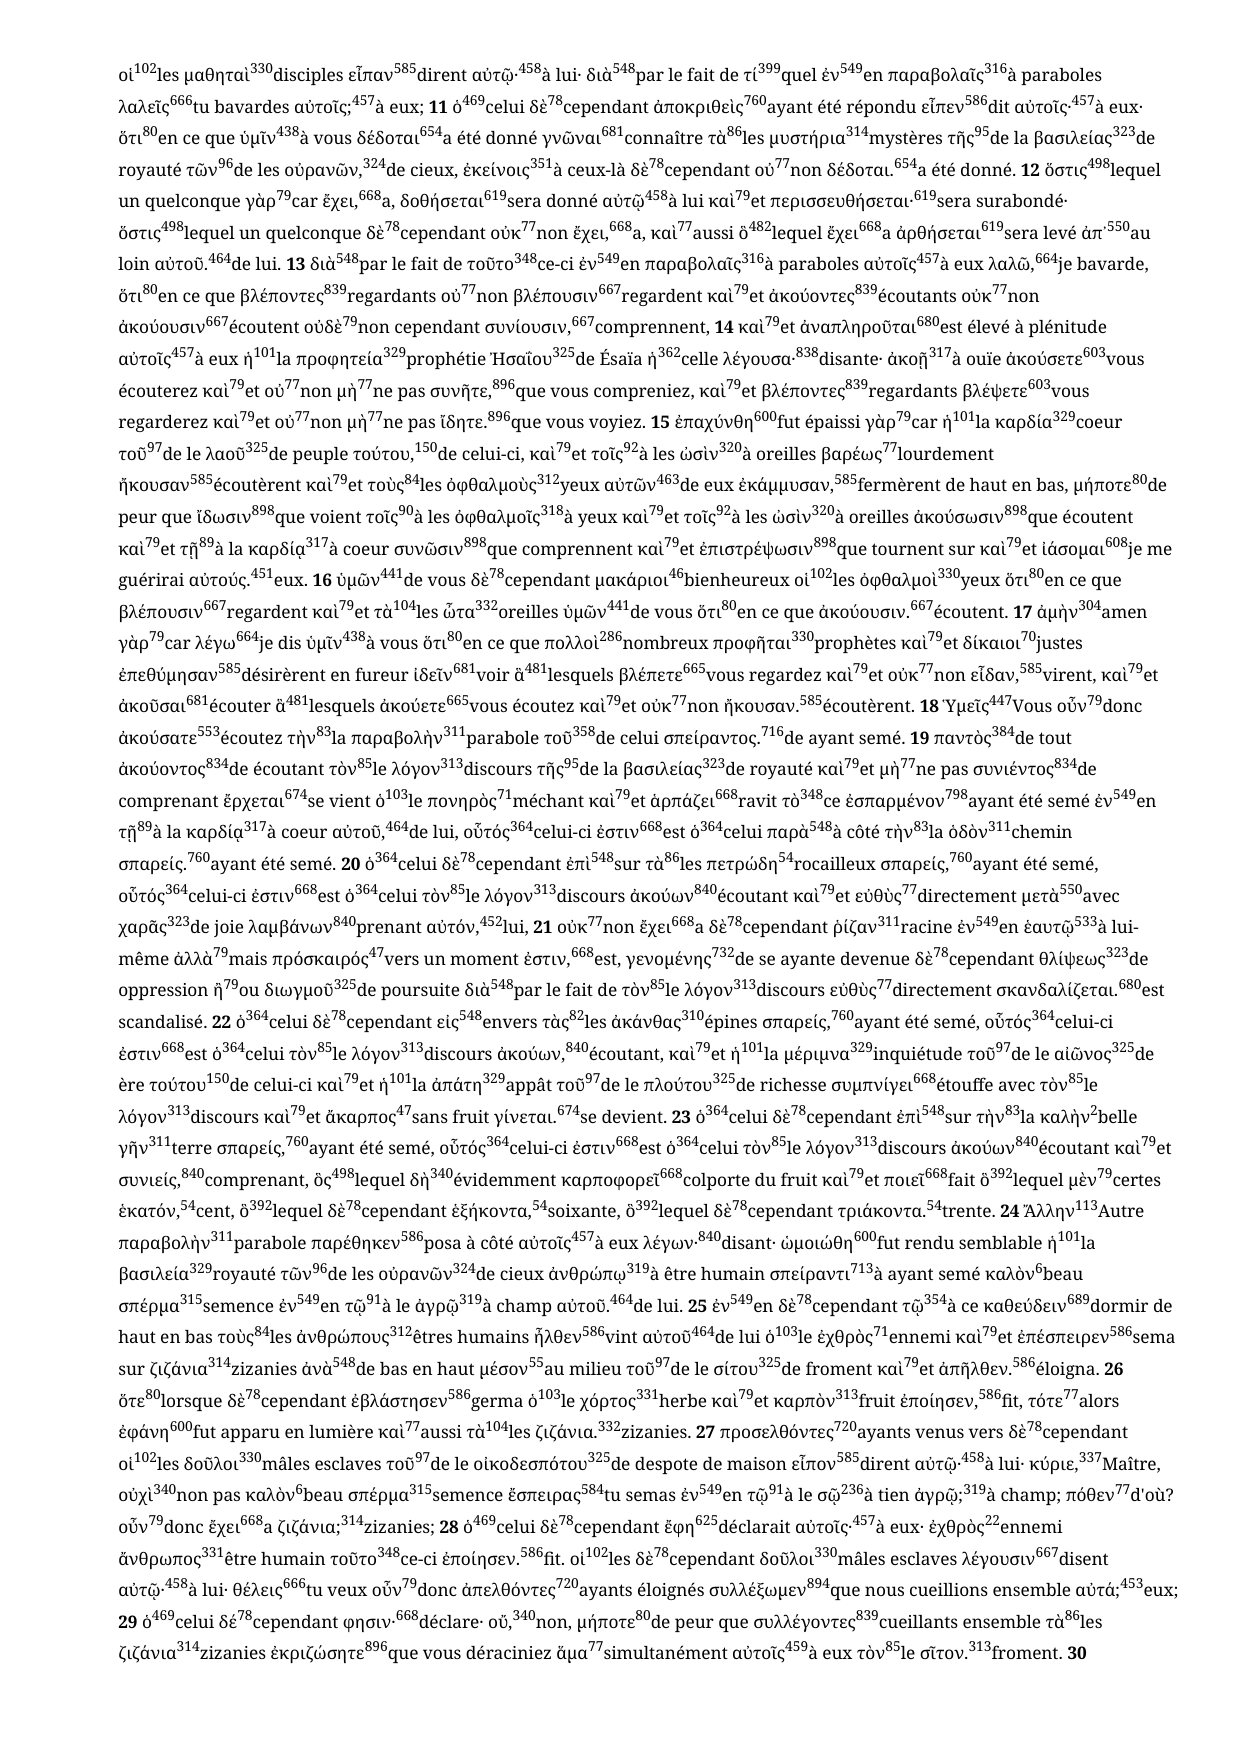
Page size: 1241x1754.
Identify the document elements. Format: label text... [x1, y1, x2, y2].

text 1 Ἐν549En τῇ89à la ἡμέρᾳ317à journée ἐκείνῃ142à celle-là ἐξελθὼν721ayant sorti ὁ103le Ἰησοῦς331Iésous τῆς95de la οἰκίας323de maison d'habitation ἐκάθητο631se était assis παρὰ548à côté τὴν83la θάλασσαν·311mer· 2 καὶ79et συνήχθησαν599furent mené ensemble πρὸς548vers αὐτὸν452lui ὄχλοι330foules πολλοί,286nombreux, ὥστε80de sorte que αὐτὸν452lui εἰς548envers πλοῖον315navire ἐμβάντα707ayant embarqué καθῆσθαι,690se être assis, καὶ79et πᾶς287tout ὁ103le ὄχλος331foule ἐπὶ548sur τὸν85le αἰγιαλὸν313rivage εἱστήκει.659avait dressé. 3 Καὶ79Et ἐλάλησεν586bavarda αὐτοῖς457à eux πολλὰ374nombreux ἐν549en παραβολαῖς316à paraboles λέγων·840disant· ἰδοὺ306voici ἐξῆλθεν586sortit ὁ364celui σπείρων840semant τοῦ360de ce σπείρειν.689semer. 4 καὶ79et ἐν549en τῷ354à ce σπείρειν689semer αὐτὸν452lui ἃ391lesquels μὲν79certes ἔπεσεν586tomba παρὰ548à côté τὴν83la ὁδόν,311chemin, καὶ79et ἦλθεν586vint τὰ104les πετεινὰ332volatiles καὶ79et κατέφαγεν586mangea de haut en bas αὐτά.453eux. 5 ἄλλα391autres δὲ78cependant ἔπεσεν586tomba ἐπὶ548sur τὰ86les πετρώδη54rocailleux ὅπου77là où οὐκ77non εἶχεν625avait γῆν311terre πολλήν,267nombreuse, καὶ79et εὐθέως77directement ἐξανέτειλεν586leva de bas en haut au-dehors διὰ548par le fait de τὸ87le μὴ77ne pas ἔχειν689avoir βάθος315profondeur γῆς·323de terre· 6 ἡλίου325de soleil δὲ78cependant ἀνατείλαντος716de ayant levé de bas en haut ἐκαυματίσθη600fut brûlé καὶ79et διὰ548par le fait de τὸ348ce μὴ77ne pas ἔχειν689avoir ῥίζαν311racine ἐξηράνθη.600fut séché. 7 ἄλλα391autres δὲ78cependant ἔπεσεν586tomba ἐπὶ548sur τὰς82les ἀκάνθας,310épines, καὶ79et ἀνέβησαν585montèrent αἱ100les ἄκανθαι328épines καὶ79et ἀπέπνιξαν585étouffèrent complètement αὐτά.453eux. 8 ἄλλα391autres δὲ78cependant ἔπεσεν586tomba ἐπὶ548sur τὴν83la γῆν311terre τὴν83la καλὴν2belle καὶ79et ἐδίδου625donnait καρπόν,313fruit, ὃ392lequel μὲν79certes ἑκατόν,54cent, ὃ392lequel δὲ78cependant ἑξήκοντα,54soixante, ὃ392lequel δὲ78cependant τριάκοντα.54trente. 9 ὁ364celui ἔχων840ayant ὦτα314oreilles ἀκουέτω.572écoute. 10 Καὶ79Et προσελθόντες720ayants venus vers οἱ102les μαθηταὶ330disciples εἶπαν585dirent αὐτῷ·458à lui· διὰ548par le fait de τί399quel ἐν549en παραβολαῖς316à paraboles λαλεῖς666tu bavardes αὐτοῖς;457à eux; 11 ὁ469celui δὲ78cependant ἀποκριθεὶς760ayant été répondu εἶπεν586dit αὐτοῖς·457à eux· ὅτι80en ce que ὑμῖν438à vous δέδοται654a été donné γνῶναι681connaître τὰ86les μυστήρια314mystères τῆς95de la βασιλείας323de royauté τῶν96de les οὐρανῶν,324de cieux, ἐκείνοις351à ceux-là δὲ78cependant οὐ77non δέδοται.654a été donné. 12 ὅστις498lequel un quelconque γὰρ79car ἔχει,668a, δοθήσεται619sera donné αὐτῷ458à lui καὶ79et περισσευθήσεται·619sera surabondé· ὅστις498lequel un quelconque δὲ78cependant οὐκ77non ἔχει,668a, καὶ77aussi ὃ482lequel ἔχει668a ἀρθήσεται619sera levé ἀπ᾽550au loin αὐτοῦ.464de lui. 13 διὰ548par le fait de τοῦτο348ce-ci ἐν549en παραβολαῖς316à paraboles αὐτοῖς457à eux λαλῶ,664je bavarde, ὅτι80en ce que βλέποντες839regardants οὐ77non βλέπουσιν667regardent καὶ79et ἀκούοντες839écoutants οὐκ77non ἀκούουσιν667écoutent οὐδὲ79non cependant συνίουσιν,667comprennent, 14 καὶ79et ἀναπληροῦται680est élevé à plénitude αὐτοῖς457à eux ἡ101la προφητεία329prophétie Ἠσαΐου325de Ésaïa ἡ362celle λέγουσα·838disante· ἀκοῇ317à ouïe ἀκούσετε603vous écouterez καὶ79et οὐ77non μὴ77ne pas συνῆτε,896que vous compreniez, καὶ79et βλέποντες839regardants βλέψετε603vous regarderez καὶ79et οὐ77non μὴ77ne pas ἴδητε.896que vous voyiez. 15 ἐπαχύνθη600fut épaissi γὰρ79car ἡ101la καρδία329coeur τοῦ97de le λαοῦ325de peuple τούτου,150de celui-ci, καὶ79et τοῖς92à les ὠσὶν320à oreilles βαρέως77lourdement ἤκουσαν585écoutèrent καὶ79et τοὺς84les ὀφθαλμοὺς312yeux αὐτῶν463de eux ἐκάμμυσαν,585fermèrent de haut en bas, μήποτε80de peur que ἴδωσιν898que voient τοῖς90à les ὀφθαλμοῖς318à yeux καὶ79et τοῖς92à les ὠσὶν320à oreilles ἀκούσωσιν898que écoutent καὶ79et τῇ89à la καρδίᾳ317à coeur συνῶσιν898que comprennent καὶ79et ἐπιστρέψωσιν898que tournent sur καὶ79et ἰάσομαι608je me guérirai αὐτούς.451eux. 16 ὑμῶν441de vous δὲ78cependant μακάριοι46bienheureux οἱ102les ὀφθαλμοὶ330yeux ὅτι80en ce que βλέπουσιν667regardent καὶ79et τὰ104les ὦτα332oreilles ὑμῶν441de vous ὅτι80en ce que ἀκούουσιν.667écoutent. 17 ἀμὴν304amen γὰρ79car λέγω664je dis ὑμῖν438à vous ὅτι80en ce que πολλοὶ286nombreux προφῆται330prophètes καὶ79et δίκαιοι70justes ἐπεθύμησαν585désirèrent en fureur ἰδεῖν681voir ἃ481lesquels βλέπετε665vous regardez καὶ79et οὐκ77non εἶδαν,585virent, καὶ79et ἀκοῦσαι681écouter ἃ481lesquels ἀκούετε665vous écoutez καὶ79et οὐκ77non ἤκουσαν.585écoutèrent. 18 Ὑμεῖς447Vous οὖν79donc ἀκούσατε553écoutez τὴν83la παραβολὴν311parabole τοῦ358de celui σπείραντος.716de ayant semé. 19 παντὸς384de tout ἀκούοντος834de écoutant τὸν85le λόγον313discours τῆς95de la βασιλείας323de royauté καὶ79et μὴ77ne pas συνιέντος834de comprenant ἔρχεται674se vient ὁ103le πονηρὸς71méchant καὶ79et ἁρπάζει668ravit τὸ348ce ἐσπαρμένον798ayant été semé ἐν549en τῇ89à la καρδίᾳ317à coeur αὐτοῦ,464de lui, οὗτός364celui-ci ἐστιν668est ὁ364celui παρὰ548à côté τὴν83la ὁδὸν311chemin σπαρείς.760ayant été semé. 20 ὁ364celui δὲ78cependant ἐπὶ548sur τὰ86les πετρώδη54rocailleux σπαρείς,760ayant été semé, οὗτός364celui-ci ἐστιν668est ὁ364celui τὸν85le λόγον313discours ἀκούων840écoutant καὶ79et εὐθὺς77directement μετὰ550avec χαρᾶς323de joie λαμβάνων840prenant αὐτόν,452lui, 21 οὐκ77non ἔχει668a δὲ78cependant ῥίζαν311racine ἐν549en ἑαυτῷ533à lui-même ἀλλὰ79mais πρόσκαιρός47vers un moment ἐστιν,668est, γενομένης732de se ayante devenue δὲ78cependant θλίψεως323de oppression ἢ79ou διωγμοῦ325de poursuite διὰ548par le fait de τὸν85le λόγον313discours εὐθὺς77directement σκανδαλίζεται.680est scandalisé. 22 ὁ364celui δὲ78cependant εἰς548envers τὰς82les ἀκάνθας310épines σπαρείς,760ayant été semé, οὗτός364celui-ci ἐστιν668est ὁ364celui τὸν85le λόγον313discours ἀκούων,840écoutant, καὶ79et ἡ101la μέριμνα329inquiétude τοῦ97de le αἰῶνος325de ère τούτου150de celui-ci καὶ79et ἡ101la ἀπάτη329appât τοῦ97de le πλούτου325de richesse συμπνίγει668étouffe avec τὸν85le λόγον313discours καὶ79et ἄκαρπος47sans fruit γίνεται.674se devient. 23 ὁ364celui δὲ78cependant ἐπὶ548sur τὴν83la καλὴν2belle γῆν311terre σπαρείς,760ayant été semé, οὗτός364celui-ci ἐστιν668est ὁ364celui τὸν85le λόγον313discours ἀκούων840écoutant καὶ79et συνιείς,840comprenant, ὃς498lequel δὴ340évidemment καρποφορεῖ668colporte du fruit καὶ79et ποιεῖ668fait ὃ392lequel μὲν79certes ἑκατόν,54cent, ὃ392lequel δὲ78cependant ἑξήκοντα,54soixante, ὃ392lequel δὲ78cependant τριάκοντα.54trente. 24 Ἄλλην113Autre παραβολὴν311parabole παρέθηκεν586posa à côté αὐτοῖς457à eux λέγων·840disant· ὡμοιώθη600fut rendu semblable ἡ101la βασιλεία329royauté τῶν96de les οὐρανῶν324de cieux ἀνθρώπῳ319à être humain σπείραντι713à ayant semé καλὸν6beau σπέρμα315semence ἐν549en τῷ91à le ἀγρῷ319à champ αὐτοῦ.464de lui. 25 ἐν549en δὲ78cependant τῷ354à ce καθεύδειν689dormir de haut en bas τοὺς84les ἀνθρώπους312êtres humains ἦλθεν586vint αὐτοῦ464de lui ὁ103le ἐχθρὸς71ennemi καὶ79et ἐπέσπειρεν586sema sur ζιζάνια314zizanies ἀνὰ548de bas en haut μέσον55au milieu τοῦ97de le σίτου325de froment καὶ79et ἀπῆλθεν.586éloigna. 26 ὅτε80lorsque δὲ78cependant ἐβλάστησεν586germa ὁ103le χόρτος331herbe καὶ79et καρπὸν313fruit ἐποίησεν,586fit, τότε77alors ἐφάνη600fut apparu en lumière καὶ77aussi τὰ104les ζιζάνια.332zizanies. 27 προσελθόντες720ayants venus vers δὲ78cependant οἱ102les δοῦλοι330mâles esclaves τοῦ97de le οἰκοδεσπότου325de despote de maison εἶπον585dirent αὐτῷ·458à lui· κύριε,337Maître, οὐχὶ340non pas καλὸν6beau σπέρμα315semence ἔσπειρας584tu semas ἐν549en τῷ91à le σῷ236à tien ἀγρῷ;319à champ; πόθεν77d'où? οὖν79donc ἔχει668a ζιζάνια;314zizanies; 28 ὁ469celui δὲ78cependant ἔφη625déclarait αὐτοῖς·457à eux· ἐχθρὸς22ennemi ἄνθρωπος331être humain τοῦτο348ce-ci ἐποίησεν.586fit. οἱ102les δὲ78cependant δοῦλοι330mâles esclaves λέγουσιν667disent αὐτῷ·458à lui· θέλεις666tu veux οὖν79donc ἀπελθόντες720ayants éloignés συλλέξωμεν894que nous cueillions ensemble αὐτά;453eux; 29 ὁ469celui δέ78cependant φησιν·668déclare· οὔ,340non, μήποτε80de peur que συλλέγοντες839cueillants ensemble τὰ86les ζιζάνια314zizanies ἐκριζώσητε896que vous déraciniez ἅμα77simultanément αὐτοῖς459à eux τὸν85le σῖτον.313froment. 30 ἄφετε553abandonnez συναυξάνεσθαι691se croître ensemble ἀμφότερα374tous deux ἕως552jusqu'à ce que τοῦ97de le θερισμοῦ,325de moisson, καὶ79et ἐν549en καιρῷ319à moment τοῦ97de le θερισμοῦ325de moisson ἐρῶ602je dirai τοῖς90à les θερισταῖς·318à moissonneurs· συλλέξατε553cueillez ensemble πρῶτον77premièrement τὰ86les ζιζάνια314zizanies καὶ79et δήσατε553attachez de lien αὐτὰ453eux εἰς548envers δέσμας310paquets de liens πρὸς548vers τὸ348ce κατακαῦσαι681brûler complètement αὐτά,453eux, τὸν85le δὲ78cependant σῖτον313froment συναγάγετε553menez ensemble εἰς548envers τὴν83la ἀποθήκην311grange μου.424de moi. 31 Ἄλλην113Autre παραβολὴν311parabole παρέθηκεν586posa à côté αὐτοῖς457à eux λέγων·840disant· ὁμοία45semblable ἐστὶν668est ἡ101la βασιλεία329royauté τῶν96de les οὐρανῶν324de cieux κόκκῳ319à grain σινάπεως,327de sinapis, ὃν480lequel λαβὼν721ayant pris ἄνθρωπος331être humain ἔσπειρεν586sema ἐν549en τῷ91à le ἀγρῷ319à champ αὐτοῦ·464de lui· 32 ὃ500lequel μικρότερον49plus petit μέν79certes ἐστιν668est πάντων282de tous τῶν98de les σπερμάτων,326de semences, ὅταν80lorsque le cas échéant δὲ78cependant αὐξηθῇ911que soit crû μεῖζον49plus grand τῶν98de les λαχάνων326de légumes ἐστὶν668est καὶ79et γίνεται674se devient δένδρον,333arbre, ὥστε80de sorte que ἐλθεῖν681venir τὰ86les πετεινὰ314volatiles τοῦ97de le οὐρανοῦ325de ciel καὶ79et κατασκηνοῦν689dresser la tente de haut en bas ἐν549en τοῖς90à les κλάδοις318à branches αὐτοῦ.466de lui. 33 Ἄλλην113Autre παραβολὴν311parabole ἐλάλησεν586bavarda αὐτοῖς·457à eux· ὁμοία45semblable ἐστὶν668est ἡ101la βασιλεία329royauté τῶν96de les οὐρανῶν324de cieux ζύμῃ,317à levain, ἣν478laquelle λαβοῦσα719ayante prise γυνὴ329femme ἐνέκρυψεν586encrypta εἰς548envers ἀλεύρου327de farine σάτα314satons τρία180trois ἕως80jusqu'à ce que οὗ494de lequel ἐζυμώθη600fut fermenté ὅλον.392tout entier. 34 ταῦτα347ces-ci πάντα270tous ἐλάλησεν586bavarda ὁ103le Ἰησοῦς331Iésous ἐν549en παραβολαῖς316à paraboles τοῖς90à les ὄχλοις318à foules καὶ79et χωρὶς552séparément παραβολῆς323de parabole οὐδὲν375aucun ἐλάλει625bavardait αὐτοῖς,457à eux, 35 ὅπως80de telle manière que πληρωθῇ911que soit fait plénitude τὸ366ce ῥηθὲν762ayant été dit διὰ550par τοῦ97de le προφήτου325de prophète λέγοντος·834de disant· ἀνοίξω602j'ouvrirai ἐν549en παραβολαῖς316à paraboles τὸ87le στόμα315bouche μου,424de moi, ἐρεύξομαι608je m'éructerai κεκρυμμένα797ayants étés cachés ἀπὸ550au loin καταβολῆς323de fondation [κόσμου].325[de monde]. 36 Τότε77Alors ἀφεὶς721ayant abandonné τοὺς84les ὄχλους312foules ἦλθεν586vint εἰς548envers τὴν83la οἰκίαν.311maison d'habitation. καὶ79et προσῆλθον585vinrent vers αὐτῷ458à lui οἱ102les μαθηταὶ330disciples αὐτοῦ464de lui λέγοντες·839disants· διασάφησον554explique pleinement ἡμῖν419à nous τὴν83la παραβολὴν311parabole τῶν98de les ζιζανίων326de zizanies τοῦ97de le ἀγροῦ.325de champ. 37 ὁ469celui δὲ78cependant ἀποκριθεὶς760ayant été répondu εἶπεν·586dit· ὁ364celui σπείρων840semant τὸ87le καλὸν6beau σπέρμα315semence ἐστὶν668est ὁ103le υἱὸς331fils τοῦ97de le ἀνθρώπου,325de être humain, 38 ὁ103le δὲ78cependant ἀγρός331champ ἐστιν668est ὁ103le κόσμος,331monde, τὸ105le δὲ78cependant καλὸν24beau σπέρμα333semence οὗτοί363ceux-ci εἰσιν667sont οἱ102les υἱοὶ330fils τῆς95de la βασιλείας·323de royauté· τὰ104les δὲ78cependant ζιζάνιά332zizanies εἰσιν667sont οἱ102les υἱοὶ330fils τοῦ97de le πονηροῦ,65de méchant, 39 ὁ103le δὲ78cependant ἐχθρὸς71ennemi ὁ364celui σπείρας721ayant semé αὐτά453eux ἐστιν668est ὁ103le διάβολος,71diable, ὁ103le δὲ78cependant θερισμὸς331moisson συντέλεια329achèvement commun αἰῶνός325de ère ἐστιν,668est, οἱ102les δὲ78cependant θερισταὶ330moissonneurs ἄγγελοί330messagers εἰσιν.667sont. 40 ὥσπερ80comme certes οὖν79donc συλλέγεται680est cueilli ensemble τὰ104les ζιζάνια332zizanies καὶ79et πυρὶ321à feu [κατα]καίεται,680est brûlé complètement, οὕτως77ainsi ἔσται612se sera ἐν549en τῇ89à la συντελείᾳ317à achèvement commun τοῦ97de le αἰῶνος·325de ère· 41 ἀποστελεῖ606enverra ὁ103le υἱὸς331fils τοῦ97de le ἀνθρώπου325de être humain τοὺς84les ἀγγέλους312messagers αὐτοῦ,464de lui, καὶ79et συλλέξουσιν605cueilleront ensemble ἐκ550hors τῆς95de la βασιλείας323de royauté αὐτοῦ464de lui πάντα270tous τὰ86les σκάνδαλα314scandales καὶ79et τοὺς345ceux ποιοῦντας821faisants τὴν83la ἀνομίαν311illégalité 42 καὶ79et βαλοῦσιν605jetteront αὐτοὺς451eux εἰς548envers τὴν83la κάμινον311fournaise τοῦ99de le πυρός·327de feu· ἐκεῖ77là ἔσται612se sera ὁ103le κλαυθμὸς331pleur καὶ79et ὁ103le βρυγμὸς331grincement τῶν96de les ὀδόντων.324de dents. 43 τότε77alors οἱ102les δίκαιοι70justes ἐκλάμψουσιν605brilleront au dehors ὡς80comme ὁ103le ἥλιος331soleil ἐν549en τῇ89à la βασιλείᾳ317à royauté τοῦ97de le πατρὸς325de père αὐτῶν.463de eux. ὁ364celui ἔχων840ayant ὦτα314oreilles ἀκουέτω.572écoute. 44 Ὁμοία45Semblable ἐστὶν668est ἡ101la βασιλεία329royauté τῶν96de les οὐρανῶν324de cieux θησαυρῷ319à trésor κεκρυμμένῳ801à ayant été caché ἐν549en τῷ91à le ἀγρῷ,319à champ, ὃν480lequel εὑρὼν721ayant trouvé ἄνθρωπος331être humain ἔκρυψεν,586cacha, καὶ79et ἀπὸ550au loin τῆς95de la χαρᾶς323de joie αὐτοῦ464de lui ὑπάγει668dirige en arrière καὶ79et πωλεῖ668troque πάντα374tous ὅσα481autant lesquels ἔχει668a καὶ79et ἀγοράζει668achète à l'agora τὸν85le ἀγρὸν313champ ἐκεῖνον.138celui-là. 45 Πάλιν77De nouveau ὁμοία45semblable ἐστὶν668est ἡ101la βασιλεία329royauté τῶν96de les οὐρανῶν324de cieux ἀνθρώπῳ319à être humain ἐμπόρῳ319à négociant ζητοῦντι828à cherchant καλοὺς3beaux μαργαρίτας·312perles· 46 εὑρὼν721ayant trouvé δὲ78cependant ἕνα179un πολύτιμον4de grande valeur μαργαρίτην313perle ἀπελθὼν721ayant éloigné πέπρακεν642a vendu πάντα374tous ὅσα481autant lesquels εἶχεν625avait καὶ79et ἠγόρασεν586acheta à l'agora αὐτόν.452lui. 47 Πάλιν77De nouveau ὁμοία45semblable ἐστὶν668est ἡ101la βασιλεία329royauté τῶν96de les οὐρανῶν324de cieux σαγήνῃ317à senne βληθείσῃ747à ayante étée jetée εἰς548envers τὴν83la θάλασσαν311mer καὶ79et ἐκ550hors παντὸς283de tout γένους327de genre συναγαγούσῃ·711à ayante menée ensemble· 48 ἣν478laquelle ὅτε80lorsque ἐπληρώθη600fut fait plénitude ἀναβιβάσαντες720ayants montés de bas en haut ἐπὶ548sur τὸν85le αἰγιαλὸν313rivage καὶ79et καθίσαντες720ayants assis συνέλεξαν585cueillirent ensemble τὰ86les καλὰ54beaux εἰς548envers ἄγγη,314récipients, τὰ86les δὲ78cependant σαπρὰ54pourris ἔξω77au-dehors ἔβαλον.585jetèrent. 49 οὕτως77ainsi ἔσται612se sera ἐν549en τῇ89à la συντελείᾳ317à achèvement commun τοῦ97de le αἰῶνος·325de ère· ἐξελεύσονται611se sortiront οἱ102les ἄγγελοι330messagers καὶ79et ἀφοριοῦσιν605délimiteront au loin τοὺς84les πονηροὺς52méchants ἐκ550hors μέσου67de au milieu τῶν96de les δικαίων64de justes 50 καὶ79et βαλοῦσιν605jetteront αὐτοὺς451eux εἰς548envers τὴν83la κάμινον311fournaise τοῦ99de le πυρός·327de feu· ἐκεῖ77là ἔσται612se sera ὁ103le κλαυθμὸς331pleur καὶ79et ὁ103le βρυγμὸς331grincement τῶν96de les ὀδόντων.324de dents. 51 Συνήκατε583Vous comprîtes ταῦτα347ces-ci πάντα;270tous; λέγουσιν667disent αὐτῷ·458à lui· ναί.304oui. 52 ὁ469celui δὲ78cependant εἶπεν586dit αὐτοῖς·457à eux· διὰ548par le fait de τοῦτο348ce-ci πᾶς287tout γραμματεὺς331lettré μαθητευθεὶς760ayant été discipliné τῇ89à la βασιλείᾳ317à royauté τῶν96de les οὐρανῶν324de cieux ὅμοιός47semblable ἐστιν668est ἀνθρώπῳ319à être humain οἰκοδεσπότῃ,319à despote de maison, ὅστις498lequel un quelconque ἐκβάλλει668éjecte ἐκ550hors τοῦ97de le θησαυροῦ325de trésor αὐτοῦ464de lui καινὰ54nouveaux καὶ79et παλαιά.54vieux. 53 Καὶ79Et ἐγένετο592se devint ὅτε80lorsque ἐτέλεσεν586acheva ὁ103le Ἰησοῦς331Iésous τὰς82les παραβολὰς310paraboles ταύτας,135celles-ci, μετῆρεν586leva avec au-delà ἐκεῖθεν.77de là. 54 καὶ79et ἐλθὼν721ayant venu εἰς548envers τὴν83la πατρίδα311patrie αὐτοῦ464de lui ἐδίδασκεν625enseignait αὐτοὺς451eux ἐν549en τῇ89à la συναγωγῇ317à synagogue αὐτῶν,463de eux, ὥστε80de sorte que ἐκπλήσσεσθαι692être heurté à l'excès αὐτοὺς451eux καὶ79et λέγειν·689dire· πόθεν77d'où? τούτῳ352à celui-ci ἡ101la σοφία329sagesse αὕτη154celle-ci καὶ79et αἱ100les δυνάμεις;328puissances; 55 οὐχ340non οὗτός364celui-ci ἐστιν668est ὁ103le τοῦ97de le τέκτονος325de artisan υἱός;331fils; οὐχ340non ἡ101la μήτηρ329mère αὐτοῦ464de lui λέγεται680est dit Μαριὰμ329Mariam καὶ79et οἱ102les ἀδελφοὶ330frères αὐτοῦ464de lui Ἰάκωβος331Iakobos καὶ79et Ἰωσὴφ331Ioseph καὶ79et Σίμων331Simon καὶ79et Ἰούδας;331Iouda; 56 καὶ79et αἱ100les ἀδελφαὶ328soeurs αὐτοῦ464de lui οὐχὶ340non pas πᾶσαι387toutes πρὸς548vers ἡμᾶς416nous εἰσιν;667sont; πόθεν77d'où? οὖν79donc τούτῳ352à celui-ci ταῦτα365ces-ci πάντα;288tous; 57 καὶ79et ἐσκανδαλίζοντο635étaient scandalisé ἐν549en αὐτῷ.458à lui. ὁ103le δὲ78cependant Ἰησοῦς331Iésous εἶπεν586dit αὐτοῖς·457à eux· οὐκ77non ἔστιν668est προφήτης331prophète ἄτιμος47sans valeur εἰ551si μὴ77ne pas ἐν549en τῇ249à la πατρίδι317à patrie καὶ79et ἐν549en τῇ89à la οἰκίᾳ317à maison d'habitation αὐτοῦ.464de lui. 58 καὶ79et οὐκ77non ἐποίησεν586fit ἐκεῖ77là δυνάμεις310puissances πολλὰς266nombreuses διὰ548par le fait de τὴν83la ἀπιστίαν311incroyance αὐτῶν.463de eux. [118, 59, 1181, 1665]
